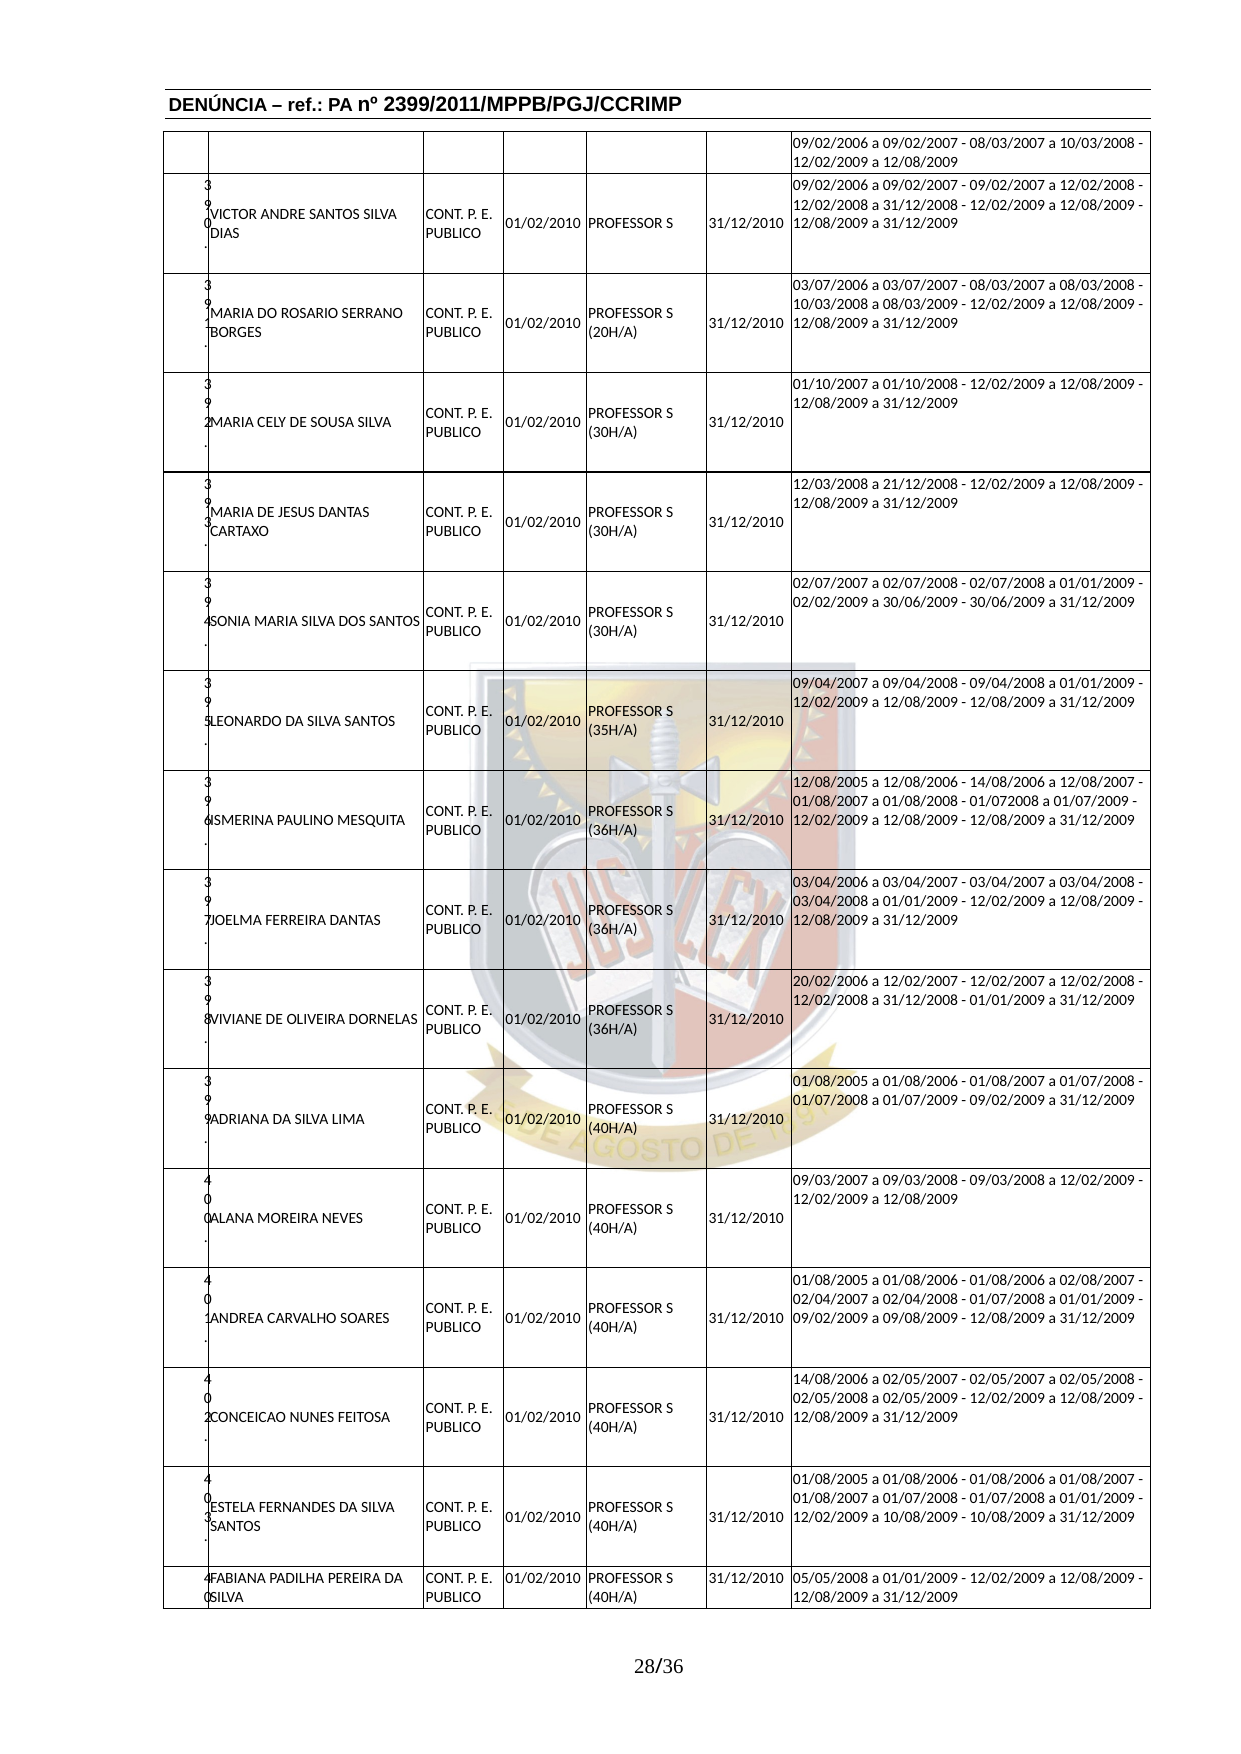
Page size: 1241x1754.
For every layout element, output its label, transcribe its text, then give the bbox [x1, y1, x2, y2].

table_cell 03/04/2006 a 03/04/2007 - 03/04/2007 a 03/04/2008 - 03/04/2008 a 01/01/2009 - 12/02/2009 a 12/08/2009 - 12/08/2009 a 31/12/2009 [792, 870, 1150, 969]
table_cell [164, 1567, 208, 1608]
table_cell PROFESSOR S (40H/A) [587, 1567, 706, 1608]
picture [587, 484, 706, 571]
picture [587, 1169, 706, 1267]
picture [258, 1169, 423, 1267]
picture [258, 1069, 423, 1168]
table_cell CONCEICAO NUNES FEITOSA [209, 1368, 423, 1466]
table_cell 01/02/2010 [504, 1069, 586, 1168]
table_cell ANDREA CARVALHO SOARES [209, 1268, 423, 1367]
table_cell [209, 132, 423, 173]
picture [792, 484, 1059, 571]
table_cell CONT. P. E. PUBLICO [424, 1467, 503, 1566]
table_cell PROFESSOR S (40H/A) [587, 1169, 706, 1267]
table_cell 01/02/2010 [504, 671, 586, 770]
table_cell PROFESSOR S [587, 174, 706, 272]
table_cell CONT. P. E. PUBLICO [424, 1069, 503, 1168]
picture [792, 1069, 1059, 1168]
picture [258, 771, 423, 869]
table_cell 12/08/2005 a 12/08/2006 - 14/08/2006 a 12/08/2007 - 01/08/2007 a 01/08/2008 - 01/072008 a 01/07/2009 - 12/02/2009 a 12/08/2009 - 12/08/2009 a 31/12/2009 [792, 771, 1150, 869]
table_cell 01/02/2010 [504, 473, 586, 571]
picture [587, 870, 706, 969]
table_cell [164, 970, 208, 1068]
table_cell 31/12/2010 [707, 473, 791, 571]
table_cell SONIA MARIA SILVA DOS SANTOS [209, 572, 423, 670]
table_cell CONT. P. E. PUBLICO [424, 572, 503, 670]
table_cell MARIA DE JESUS DANTAS CARTAXO [209, 473, 423, 571]
table_cell FABIANA PADILHA PEREIRA DA SILVA [209, 1567, 423, 1608]
table_cell 31/12/2010 [707, 1268, 791, 1367]
picture [424, 671, 503, 770]
table_cell 01/02/2010 [504, 572, 586, 670]
table_cell 01/02/2010 [504, 1567, 586, 1608]
table_cell CONT. P. E. PUBLICO [424, 671, 503, 770]
picture [424, 1169, 503, 1267]
picture [424, 1069, 503, 1168]
table_cell MARIA DO ROSARIO SERRANO BORGES [209, 274, 423, 372]
picture [587, 572, 706, 670]
table_cell ESTELA FERNANDES DA SILVA SANTOS [209, 1467, 423, 1566]
table_cell [587, 132, 706, 173]
table_cell [504, 132, 586, 173]
table_cell CONT. P. E. PUBLICO [424, 473, 503, 571]
table_cell JOELMA FERREIRA DANTAS [209, 870, 423, 969]
table_cell PROFESSOR S (36H/A) [587, 870, 706, 969]
table_cell PROFESSOR S (40H/A) [587, 1069, 706, 1168]
table_cell - 09/02/2006 a 09/02/2007 - 08/03/2007 a 10/03/2008 - 12/02/2009 a 12/08/2009 [792, 132, 1150, 173]
table_cell [164, 1169, 208, 1267]
table_cell [164, 174, 208, 272]
picture [424, 1268, 503, 1285]
table_cell 09/02/2006 a 09/02/2007 - 09/02/2007 a 12/02/2008 - 12/02/2008 a 31/12/2008 - 12/02/2009 a 12/08/2009 - 12/08/2009 a 31/12/2009 [792, 174, 1150, 272]
picture [792, 572, 1059, 670]
table_cell 31/12/2010 [707, 373, 791, 471]
table_cell 31/12/2010 [707, 1368, 791, 1466]
picture [587, 1268, 706, 1285]
table_cell [164, 771, 208, 869]
table_cell CONT. P. E. PUBLICO [424, 1567, 503, 1608]
picture [792, 870, 1059, 969]
table_cell PROFESSOR S (30H/A) [587, 572, 706, 670]
picture [258, 970, 423, 1068]
picture [424, 484, 503, 571]
table_cell 14/08/2006 a 02/05/2007 - 02/05/2007 a 02/05/2008 - 02/05/2008 a 02/05/2009 - 12/02/2009 a 12/08/2009 - 12/08/2009 a 31/12/2009 [792, 1368, 1150, 1466]
table_cell [164, 1467, 208, 1566]
table_cell 01/02/2010 [504, 1268, 586, 1367]
table_cell PROFESSOR S (30H/A) [587, 373, 706, 471]
picture [258, 870, 423, 969]
table_cell PROFESSOR S (30H/A) [587, 473, 706, 571]
picture [707, 671, 791, 770]
picture [707, 484, 791, 571]
table_cell 31/12/2010 [707, 572, 791, 670]
table_cell 01/08/2005 a 01/08/2006 - 01/08/2007 a 01/07/2008 - 01/07/2008 a 01/07/2009 - 09/02/2009 a 31/12/2009 [792, 1069, 1150, 1168]
table_cell [164, 373, 208, 471]
picture [792, 671, 1059, 770]
table_cell 01/02/2010 [504, 970, 586, 1068]
picture [587, 771, 706, 869]
table_cell PROFESSOR S (35H/A) [587, 671, 706, 770]
picture [424, 970, 503, 1068]
table_cell PROFESSOR S (36H/A) [587, 970, 706, 1068]
picture [587, 970, 706, 1068]
table_cell [424, 132, 503, 173]
table_cell VICTOR ANDRE SANTOS SILVA DIAS [209, 174, 423, 272]
table_cell 01/02/2010 [504, 274, 586, 372]
table_cell 01/10/2007 a 01/10/2008 - 12/02/2009 a 12/08/2009 - 12/08/2009 a 31/12/2009 [792, 373, 1150, 471]
picture [258, 572, 423, 670]
table_cell 31/12/2010 [707, 1567, 791, 1608]
table_cell CONT. P. E. PUBLICO [424, 373, 503, 471]
table_cell PROFESSOR S (40H/A) [587, 1368, 706, 1466]
picture [504, 1268, 586, 1285]
table_cell 01/02/2010 [504, 870, 586, 969]
table_cell PROFESSOR S (20H/A) [587, 274, 706, 372]
table_cell CONT. P. E. PUBLICO [424, 870, 503, 969]
table_cell [164, 1368, 208, 1466]
picture [587, 1069, 706, 1168]
table_cell 31/12/2010 [707, 870, 791, 969]
table_cell ISMERINA PAULINO MESQUITA [209, 771, 423, 869]
table_cell 01/02/2010 [504, 1368, 586, 1466]
picture [707, 1268, 791, 1285]
table_cell 01/02/2010 [504, 373, 586, 471]
table_cell CONT. P. E. PUBLICO [424, 1368, 503, 1466]
picture [587, 671, 706, 770]
table_cell [164, 1069, 208, 1168]
table_cell [164, 274, 208, 372]
picture [504, 870, 586, 969]
table_cell CONT. P. E. PUBLICO [424, 1268, 503, 1367]
picture [792, 1169, 1059, 1267]
picture [792, 771, 1059, 869]
table_cell [707, 132, 791, 173]
table_cell ADRIANA DA SILVA LIMA [209, 1069, 423, 1168]
table_cell 31/12/2010 [707, 1467, 791, 1566]
table_cell [164, 132, 208, 173]
table_cell 12/03/2008 a 21/12/2008 - 12/02/2009 a 12/08/2009 - 12/08/2009 a 31/12/2009 [792, 473, 1150, 571]
picture [792, 970, 1059, 1068]
table_cell 03/07/2006 a 03/07/2007 - 08/03/2007 a 08/03/2008 - 10/03/2008 a 08/03/2009 - 12/02/2009 a 12/08/2009 - 12/08/2009 a 31/12/2009 [792, 274, 1150, 372]
table_cell 01/02/2010 [504, 771, 586, 869]
picture [504, 970, 586, 1068]
picture [707, 1169, 791, 1267]
picture [504, 484, 586, 571]
table_cell 01/02/2010 [504, 1169, 586, 1267]
table_cell PROFESSOR S (36H/A) [587, 771, 706, 869]
picture [504, 671, 586, 770]
table_cell 31/12/2010 [707, 970, 791, 1068]
table_cell 31/12/2010 [707, 174, 791, 272]
picture [258, 1268, 423, 1285]
picture [707, 771, 791, 869]
table_cell 31/12/2010 [707, 1169, 791, 1267]
picture [792, 1268, 1059, 1285]
table_cell 31/12/2010 [707, 274, 791, 372]
table_cell PROFESSOR S (40H/A) [587, 1467, 706, 1566]
picture [504, 771, 586, 869]
table_cell CONT. P. E. PUBLICO [424, 970, 503, 1068]
picture [424, 870, 503, 969]
table_cell CONT. P. E. PUBLICO [424, 174, 503, 272]
table_cell PROFESSOR S (40H/A) [587, 1268, 706, 1367]
table_cell 31/12/2010 [707, 771, 791, 869]
table_cell [164, 572, 208, 670]
table_cell [164, 473, 208, 571]
table_cell 01/02/2010 [504, 174, 586, 272]
table_cell ALANA MOREIRA NEVES [209, 1169, 423, 1267]
table_cell CONT. P. E. PUBLICO [424, 274, 503, 372]
table_cell 01/02/2010 [504, 1467, 586, 1566]
picture [504, 1169, 586, 1267]
table_cell [164, 870, 208, 969]
picture [424, 572, 503, 670]
table_cell 09/03/2007 a 09/03/2008 - 09/03/2008 a 12/02/2009 - 12/02/2009 a 12/08/2009 [792, 1169, 1150, 1267]
table_cell [164, 1268, 208, 1367]
table_cell 05/05/2008 a 01/01/2009 - 12/02/2009 a 12/08/2009 - 12/08/2009 a 31/12/2009 [792, 1567, 1150, 1608]
table_cell [164, 671, 208, 770]
table_cell CONT. P. E. PUBLICO [424, 1169, 503, 1267]
picture [424, 771, 503, 869]
picture [707, 870, 791, 969]
table_cell 09/04/2007 a 09/04/2008 - 09/04/2008 a 01/01/2009 - 12/02/2009 a 12/08/2009 - 12/08/2009 a 31/12/2009 [792, 671, 1150, 770]
picture [258, 671, 423, 770]
picture [707, 970, 791, 1068]
picture [258, 484, 423, 571]
table_cell 01/08/2005 a 01/08/2006 - 01/08/2006 a 01/08/2007 - 01/08/2007 a 01/07/2008 - 01/07/2008 a 01/01/2009 - 12/02/2009 a 10/08/2009 - 10/08/2009 a 31/12/2009 [792, 1467, 1150, 1566]
picture [259, 508, 265, 516]
table_cell 20/02/2006 a 12/02/2007 - 12/02/2007 a 12/02/2008 - 12/02/2008 a 31/12/2008 - 01/01/2009 a 31/12/2009 [792, 970, 1150, 1068]
picture [504, 1069, 586, 1168]
table_cell MARIA CELY DE SOUSA SILVA [209, 373, 423, 471]
picture [707, 1069, 791, 1168]
table_cell 31/12/2010 [707, 1069, 791, 1168]
table_cell VIVIANE DE OLIVEIRA DORNELAS [209, 970, 423, 1068]
table_cell CONT. P. E. PUBLICO [424, 771, 503, 869]
picture [504, 572, 586, 670]
table_cell 01/08/2005 a 01/08/2006 - 01/08/2006 a 02/08/2007 - 02/04/2007 a 02/04/2008 - 01/07/2008 a 01/01/2009 - 09/02/2009 a 09/08/2009 - 12/08/2009 a 31/12/2009 [792, 1268, 1150, 1367]
table_cell 31/12/2010 [707, 671, 791, 770]
table_cell LEONARDO DA SILVA SANTOS [209, 671, 423, 770]
table_cell 02/07/2007 a 02/07/2008 - 02/07/2008 a 01/01/2009 - 02/02/2009 a 30/06/2009 - 30/06/2009 a 31/12/2009 [792, 572, 1150, 670]
picture [707, 572, 791, 670]
